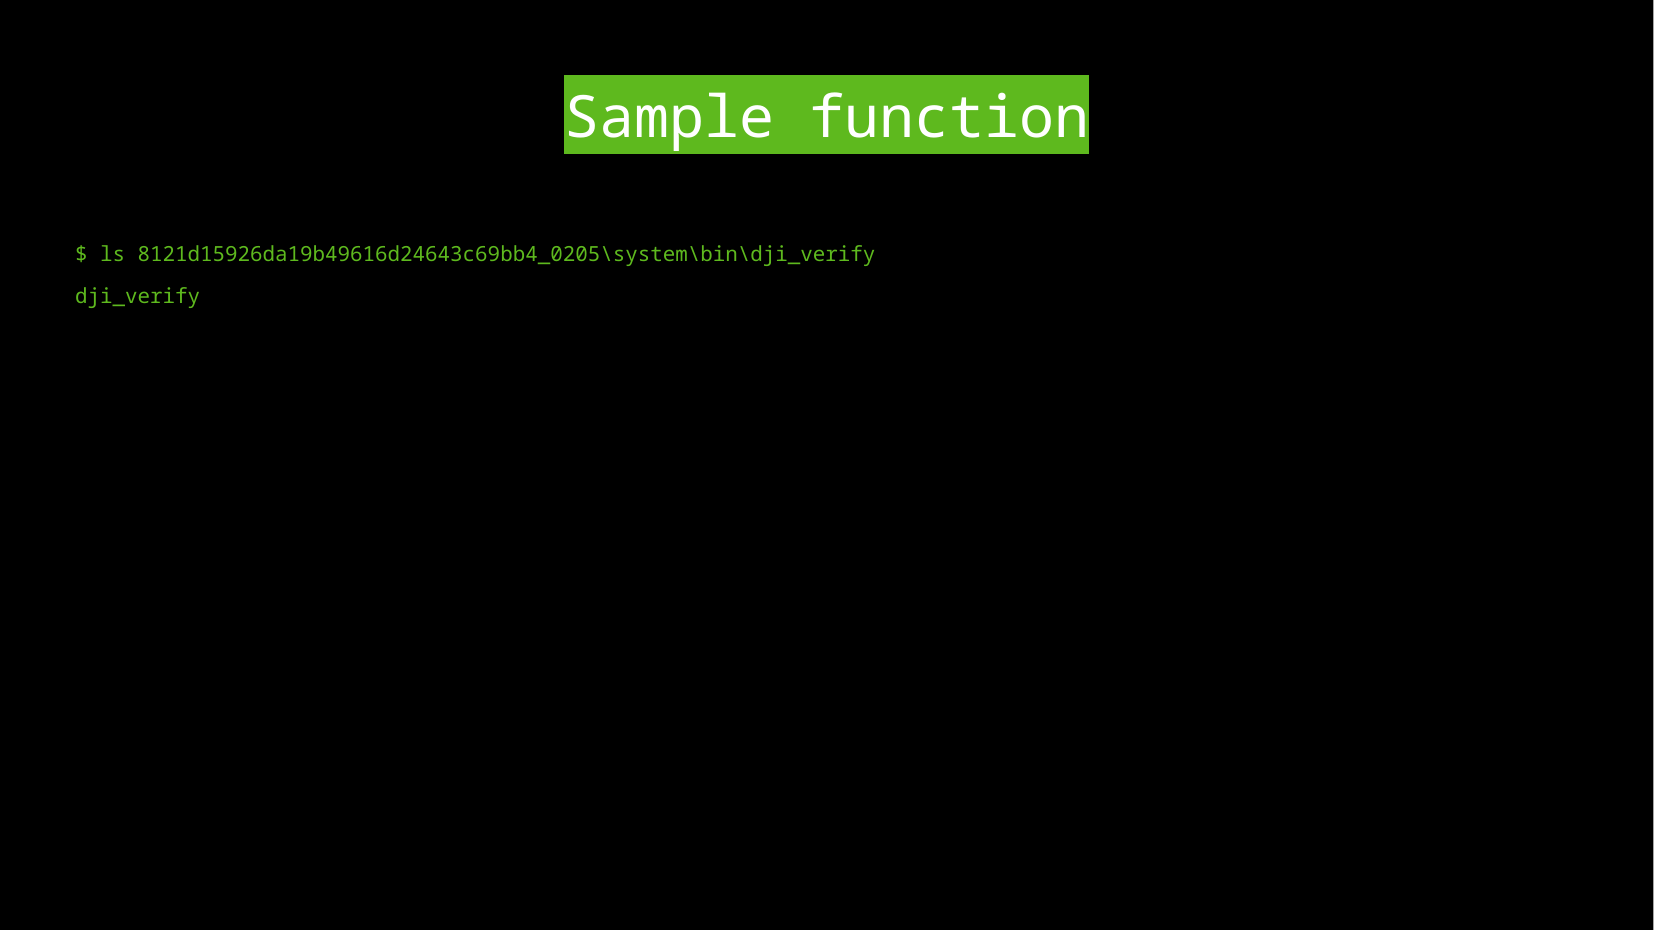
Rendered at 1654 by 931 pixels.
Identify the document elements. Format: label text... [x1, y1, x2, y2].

title Sample function [82, 37, 1571, 193]
text_box $ ls 8121d15926da19b49616d24643c69bb4_0205\system\bin\dji_verify dji_verify [75, 225, 1576, 788]
